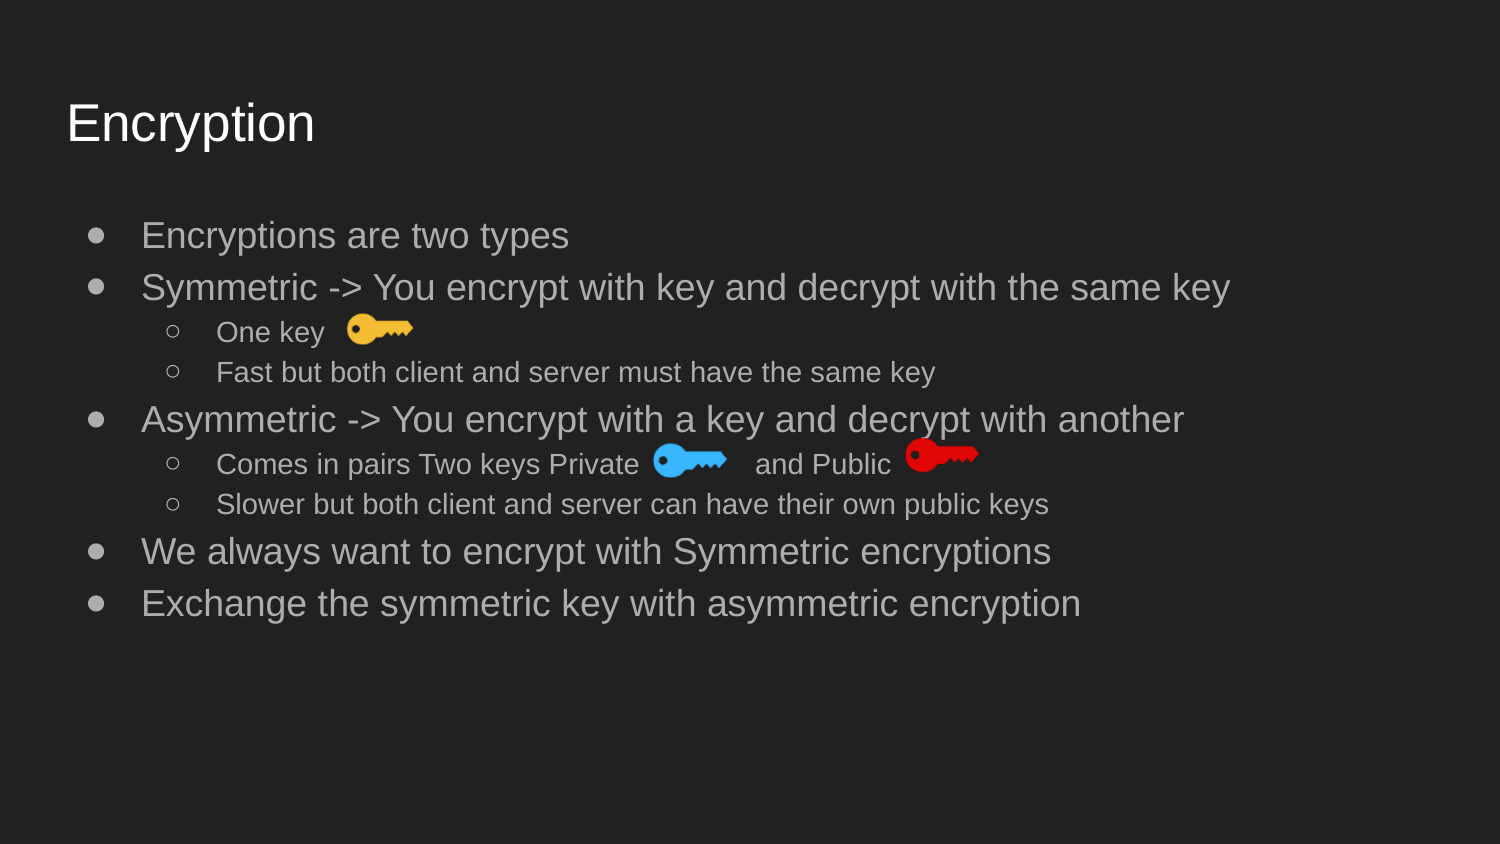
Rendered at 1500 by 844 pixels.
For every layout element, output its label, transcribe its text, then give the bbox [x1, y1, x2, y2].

picture [344, 293, 415, 365]
list Encryptions are two types Symmetric -> You encrypt with key and decrypt with the same key One key Fast but both client and server must have the same key Asymmetric -> You encrypt with a key and decrypt with another Comes in pairs Two keys Private and Public Slower but both client and server can have their own public keys We always want to encrypt with Symmetric encryptions Exchange the symmetric key with asymmetric encryption [51, 189, 1449, 750]
picture [650, 421, 729, 500]
picture [903, 416, 982, 495]
title Encryption [51, 72, 1449, 167]
